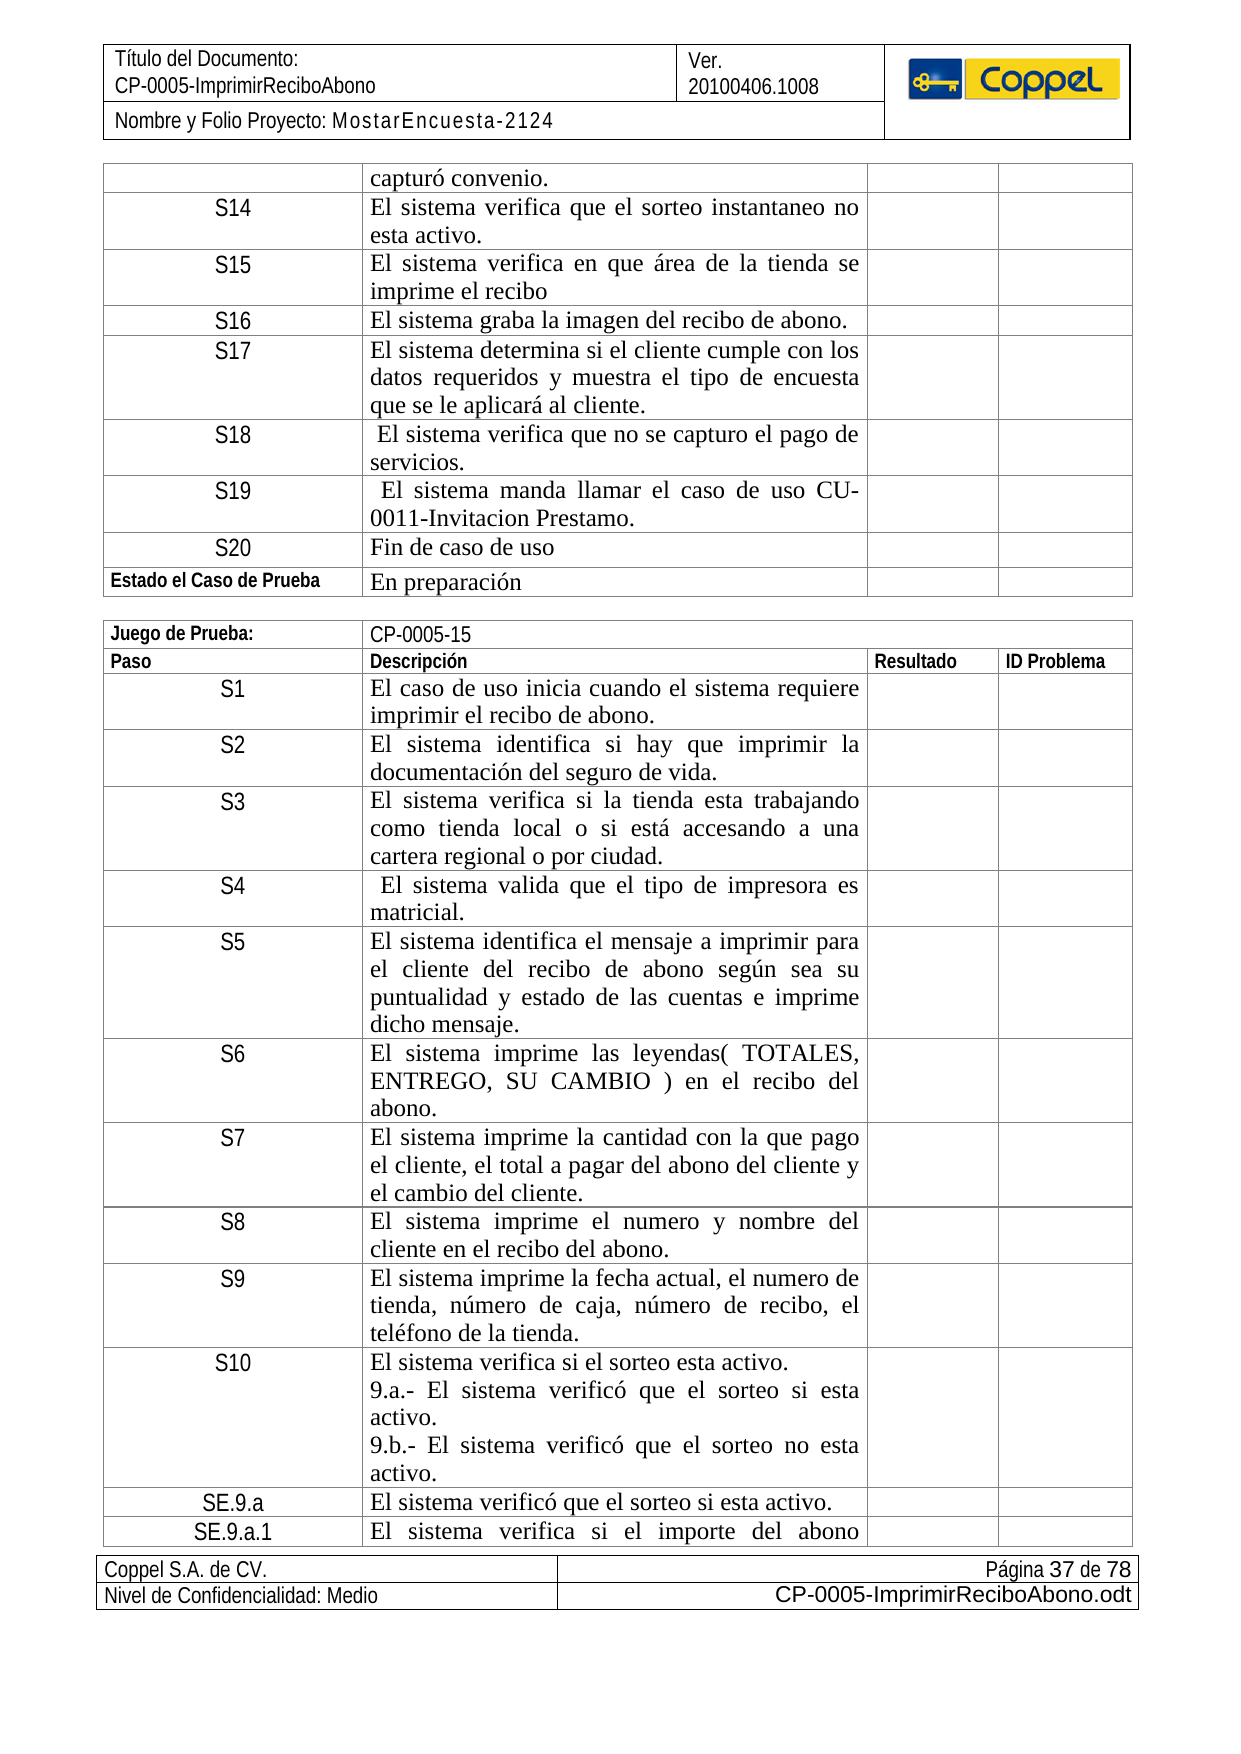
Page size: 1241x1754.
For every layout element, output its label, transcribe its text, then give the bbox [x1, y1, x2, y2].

table_cell [999, 871, 1132, 926]
table_cell S14 [104, 193, 362, 248]
table_cell S3 [104, 787, 362, 870]
table_cell [868, 193, 998, 248]
table_cell [868, 568, 998, 596]
table_cell [868, 1348, 998, 1487]
table_cell [868, 306, 998, 335]
table_cell El sistema verifica si el sorteo esta activo. 9.a.- El sistema verificó que el sorteo si esta activo. 9.b.- El sistema verificó que el sorteo no esta activo. [363, 1348, 867, 1487]
table_cell S6 [104, 1039, 362, 1122]
table_cell SE.9.a [104, 1488, 362, 1516]
table_cell S9 [104, 1264, 362, 1347]
table_cell [868, 476, 998, 532]
table_cell S16 [104, 306, 362, 335]
table_cell [868, 420, 998, 475]
table_cell [868, 927, 998, 1038]
table_cell [999, 730, 1132, 786]
table_cell [868, 674, 998, 729]
table_cell [999, 927, 1132, 1038]
table_cell S20 [104, 533, 362, 567]
table_cell Estado el Caso de Prueba [104, 568, 362, 596]
table_cell [999, 476, 1132, 532]
table_cell ID Problema [999, 649, 1132, 673]
table_cell S7 [104, 1123, 362, 1206]
table_cell [999, 306, 1132, 335]
table_cell El sistema determina si el cliente cumple con los datos requeridos y muestra el tipo de encuesta que se le aplicará al cliente. [363, 336, 867, 419]
table_cell [999, 250, 1132, 305]
table_cell S19 [104, 476, 362, 532]
table_cell [868, 1039, 998, 1122]
table_cell El sistema verifica si el importe del abono [363, 1517, 867, 1546]
table_cell [999, 1348, 1132, 1487]
table_header Juego de Prueba: [104, 621, 362, 648]
table_cell [999, 1264, 1132, 1347]
table_cell [868, 1123, 998, 1206]
table_cell [999, 1039, 1132, 1122]
table_cell [868, 250, 998, 305]
table_cell [999, 1123, 1132, 1206]
table_cell El sistema identifica el mensaje a imprimir para el cliente del recibo de abono según sea su puntualidad y estado de las cuentas e imprime dicho mensaje. [363, 927, 867, 1038]
table_cell [999, 1208, 1132, 1263]
table_cell [999, 193, 1132, 248]
table_cell S4 [104, 871, 362, 926]
table_cell [999, 336, 1132, 419]
table_cell Descripción [363, 649, 867, 673]
table_cell El caso de uso inicia cuando el sistema requiere imprimir el recibo de abono. [363, 674, 867, 729]
table_cell S2 [104, 730, 362, 786]
table_cell El sistema verifica que no se capturo el pago de servicios. [363, 420, 867, 475]
table_cell El sistema verifica que el sorteo instantaneo no esta activo. [363, 193, 867, 248]
table_cell [868, 1517, 998, 1546]
table_cell El sistema graba la imagen del recibo de abono. [363, 306, 867, 335]
table_cell [868, 336, 998, 419]
table_cell S5 [104, 927, 362, 1038]
table_cell S17 [104, 336, 362, 419]
table_header CP-0005-15 [363, 621, 1132, 648]
table_cell El sistema imprime la fecha actual, el numero de tienda, número de caja, número de recibo, el teléfono de la tienda. [363, 1264, 867, 1347]
table_cell El sistema valida que el tipo de impresora es matricial. [363, 871, 867, 926]
table_cell [868, 533, 998, 567]
table_cell El sistema identifica si hay que imprimir la documentación del seguro de vida. [363, 730, 867, 786]
table_cell [999, 1517, 1132, 1546]
table_cell En preparación [363, 568, 867, 596]
table_cell Resultado [868, 649, 998, 673]
table_cell El sistema verifica en que área de la tienda se imprime el recibo [363, 250, 867, 305]
table_cell capturó convenio. [363, 164, 867, 192]
table_cell [868, 1208, 998, 1263]
table_cell [868, 871, 998, 926]
table_cell [999, 533, 1132, 567]
table_cell [868, 1488, 998, 1516]
table_cell SE.9.a.1 [104, 1517, 362, 1546]
table_cell [868, 164, 998, 192]
table_cell [999, 420, 1132, 475]
table_cell El sistema manda llamar el caso de uso CU-0011-Invitacion Prestamo. [363, 476, 867, 532]
table_cell Paso [104, 649, 362, 673]
table_cell Fin de caso de uso [363, 533, 867, 567]
table_cell [999, 674, 1132, 729]
table_cell S10 [104, 1348, 362, 1487]
table_cell [868, 1264, 998, 1347]
table_cell El sistema verifica si la tienda esta trabajando como tienda local o si está accesando a una cartera regional o por ciudad. [363, 787, 867, 870]
table_cell S15 [104, 250, 362, 305]
table_cell S1 [104, 674, 362, 729]
table_cell El sistema imprime las leyendas( TOTALES, ENTREGO, SU CAMBIO ) en el recibo del abono. [363, 1039, 867, 1122]
table_cell El sistema imprime la cantidad con la que pago el cliente, el total a pagar del abono del cliente y el cambio del cliente. [363, 1123, 867, 1206]
table_cell S8 [104, 1208, 362, 1263]
table_cell [104, 164, 362, 192]
table_cell [999, 787, 1132, 870]
table_cell El sistema verificó que el sorteo si esta activo. [363, 1488, 867, 1516]
table_cell [999, 164, 1132, 192]
table_cell [868, 787, 998, 870]
table_cell [999, 1488, 1132, 1516]
table_cell [868, 730, 998, 786]
table_cell S18 [104, 420, 362, 475]
table_cell El sistema imprime el numero y nombre del cliente en el recibo del abono. [363, 1208, 867, 1263]
table_cell [999, 568, 1132, 596]
